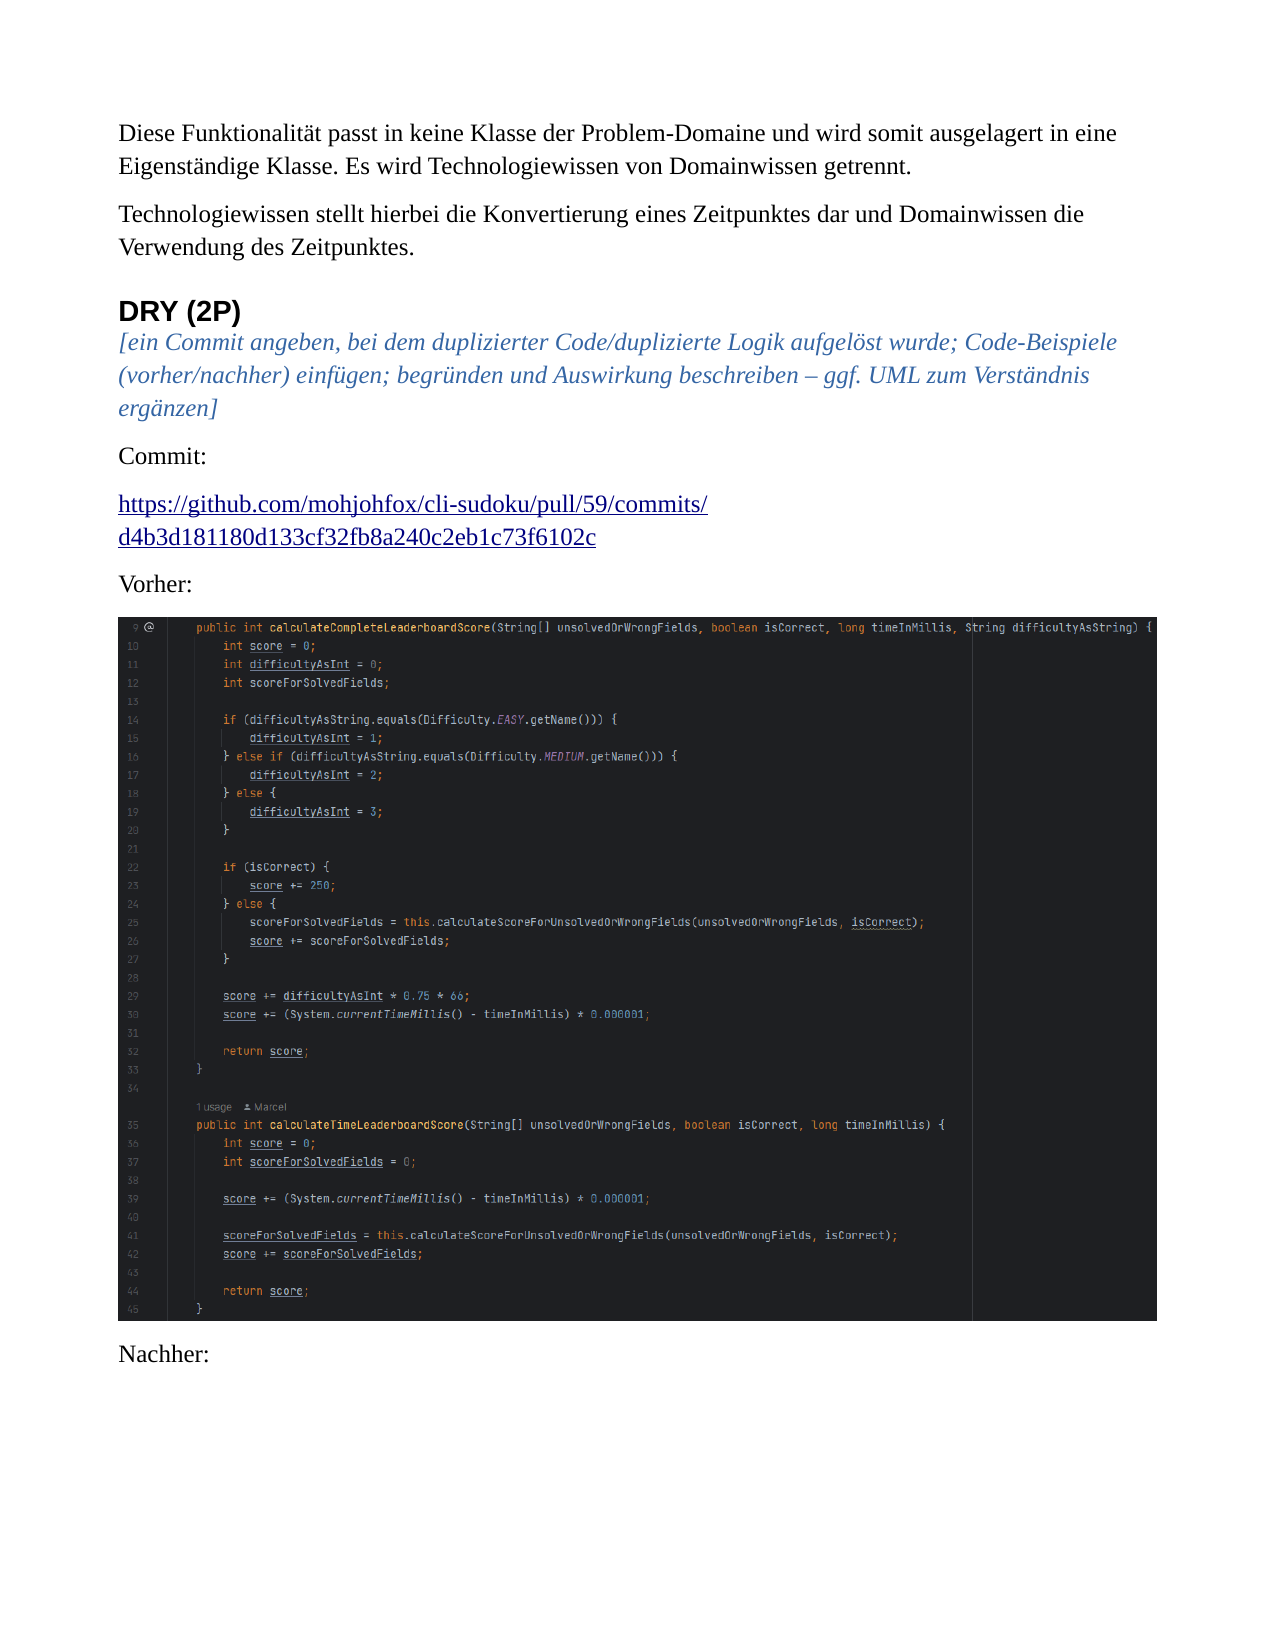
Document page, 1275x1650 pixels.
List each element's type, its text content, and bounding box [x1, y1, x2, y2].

text Nachher: [118, 1339, 1157, 1368]
text Vorher: [118, 569, 1157, 598]
text Diese Funktionalität passt in keine Klasse der Problem-Domaine und wird somit ausgelagert in eine Eigenständige Klasse. Es wird Technologiewissen von Domainwissen getrennt. [118, 118, 1157, 180]
subtitle DRY (2P) [118, 294, 1157, 327]
text Commit: [118, 441, 1157, 470]
text [ein Commit angeben, bei dem duplizierter Code/duplizierte Logik aufgelöst wurde; Code-Beispiele (vorher/nachher) einfügen; begründen und Auswirkung beschreiben – ggf. UML zum Verständnis ergänzen] [118, 327, 1157, 422]
text https://github.com/mohjohfox/cli-sudoku/pull/59/commits/d4b3d181180d133cf32fb8a240c2eb1c73f6102c [118, 489, 1157, 551]
text Technologiewissen stellt hierbei die Konvertierung eines Zeitpunktes dar und Domainwissen die Verwendung des Zeitpunktes. [118, 199, 1157, 261]
